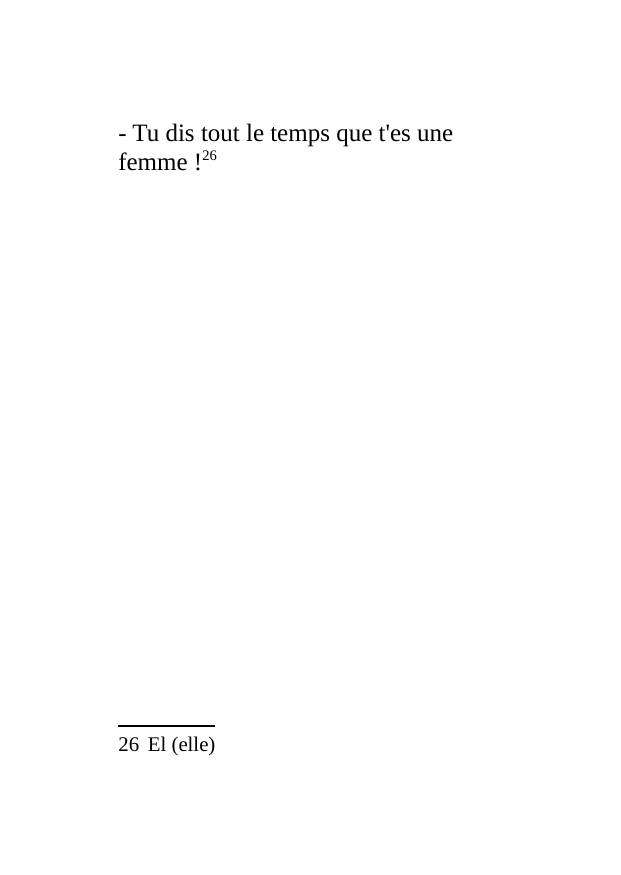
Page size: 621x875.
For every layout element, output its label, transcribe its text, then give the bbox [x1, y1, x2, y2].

text - Tu dis tout le temps que t'es une femme ! [118, 118, 502, 176]
text El (elle) [118, 732, 502, 756]
